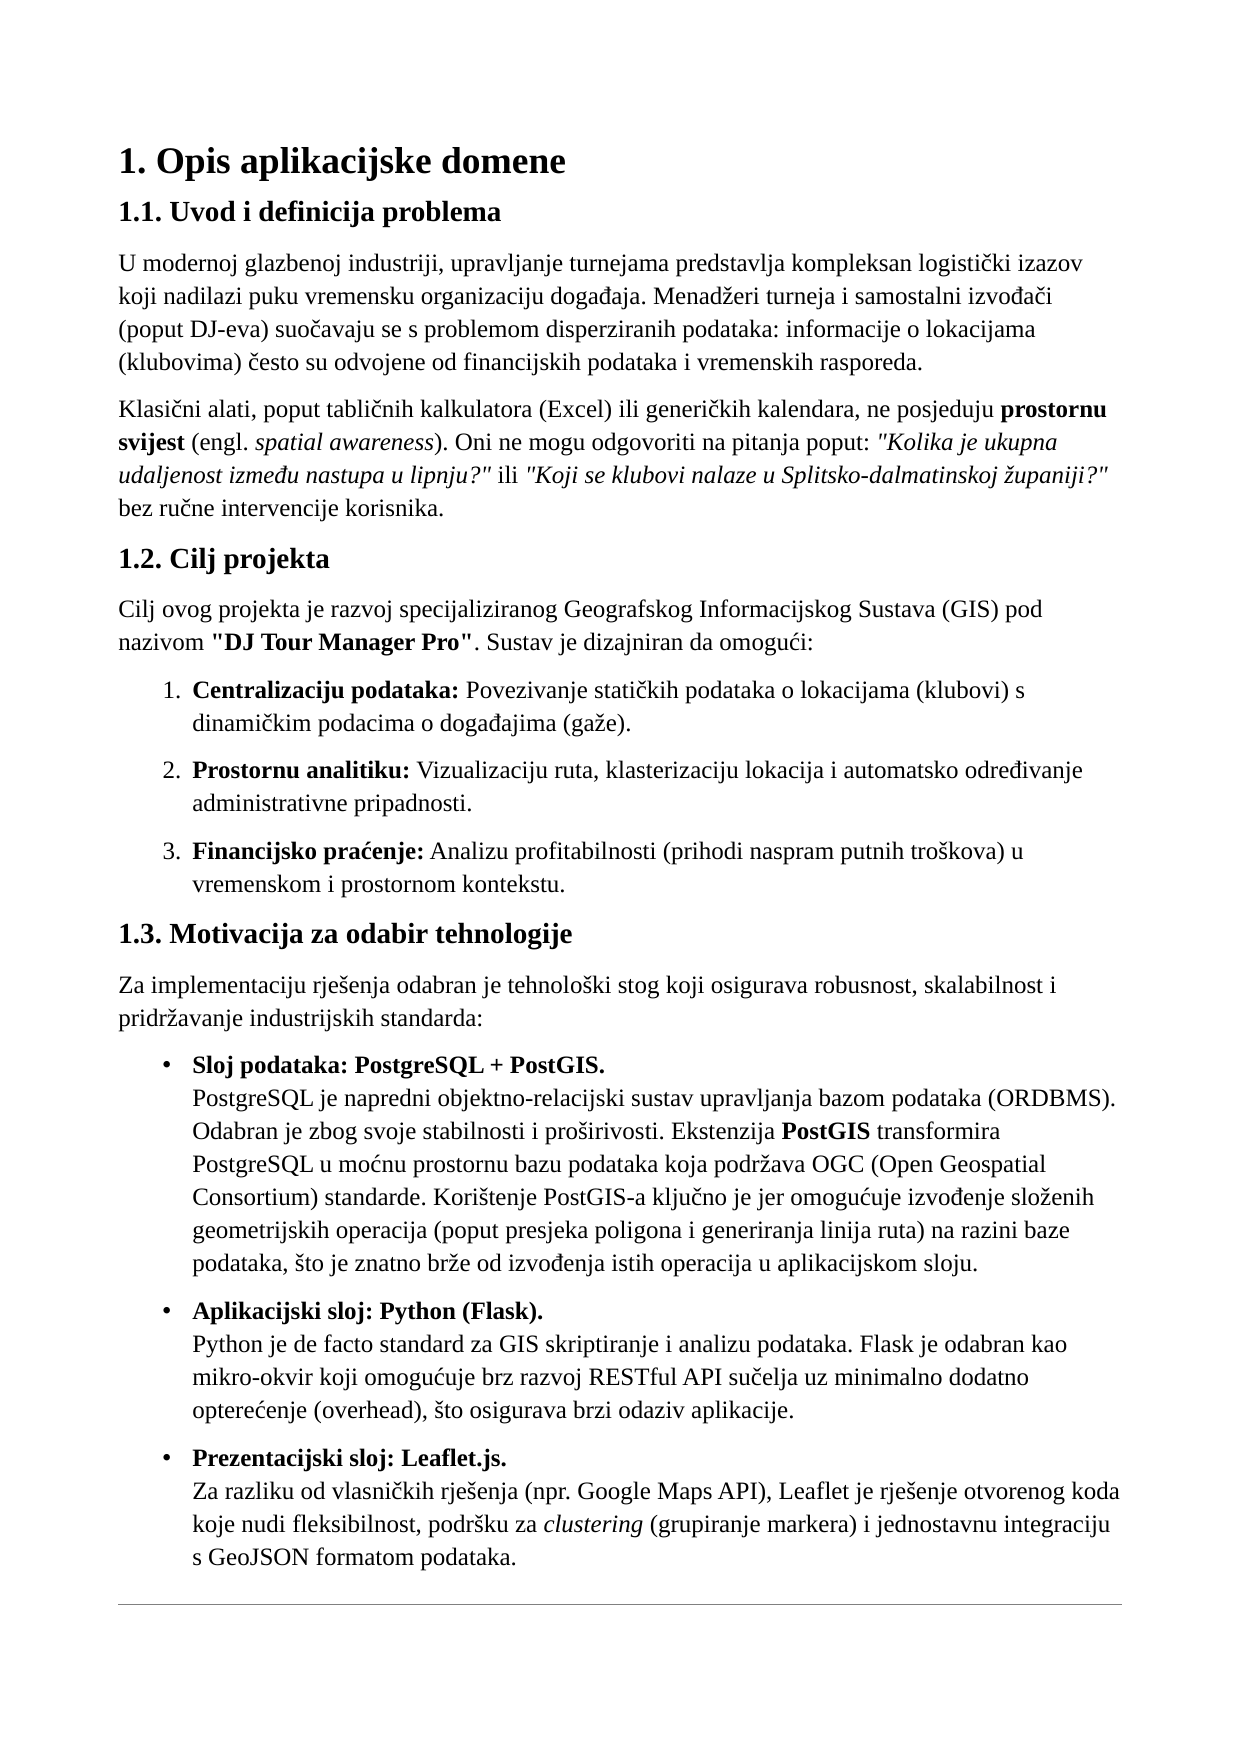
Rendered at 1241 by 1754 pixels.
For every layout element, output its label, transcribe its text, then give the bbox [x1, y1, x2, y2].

text Klasični alati, poput tabličnih kalkulatora (Excel) ili generičkih kalendara, ne posjeduju prostornu svijest (engl. spatial awareness). Oni ne mogu odgovoriti na pitanja poput: "Kolika je ukupna udaljenost između nastupa u lipnju?" ili "Koji se klubovi nalaze u Splitsko-dalmatinskoj županiji?" bez ručne intervencije korisnika. [118, 394, 1122, 522]
text Za implementaciju rješenja odabran je tehnološki stog koji osigurava robusnost, skalabilnost i pridržavanje industrijskih standarda: [118, 970, 1122, 1032]
list Centralizaciju podataka: Povezivanje statičkih podataka o lokacijama (klubovi) s dinamičkim podacima o događajima (gaže). [162, 675, 1122, 737]
text U modernoj glazbenoj industriji, upravljanje turnejama predstavlja kompleksan logistički izazov koji nadilazi puku vremensku organizaciju događaja. Menadžeri turneja i samostalni izvođači (poput DJ-eva) suočavaju se s problemom disperziranih podataka: informacije o lokacijama (klubovima) često su odvojene od financijskih podataka i vremenskih rasporeda. [118, 248, 1122, 376]
text Cilj ovog projekta je razvoj specijaliziranog Geografskog Informacijskog Sustava (GIS) pod nazivom "DJ Tour Manager Pro". Sustav je dizajniran da omogući: [118, 594, 1122, 656]
list Aplikacijski sloj: Python (Flask). Python je de facto standard za GIS skriptiranje i analizu podataka. Flask je odabran kao mikro-okvir koji omogućuje brz razvoj RESTful API sučelja uz minimalno dodatno opterećenje (overhead), što osigurava brzi odaziv aplikacije. [162, 1296, 1122, 1424]
subtitle 1.1. Uvod i definicija problema [118, 194, 1122, 228]
subtitle 1. Opis aplikacijske domene [118, 139, 1122, 182]
list Sloj podataka: PostgreSQL + PostGIS. PostgreSQL je napredni objektno-relacijski sustav upravljanja bazom podataka (ORDBMS). Odabran je zbog svoje stabilnosti i proširivosti. Ekstenzija PostGIS transformira PostgreSQL u moćnu prostornu bazu podataka koja podržava OGC (Open Geospatial Consortium) standarde. Korištenje PostGIS-a ključno je jer omogućuje izvođenje složenih geometrijskih operacija (poput presjeka poligona i generiranja linija ruta) na razini baze podataka, što je znatno brže od izvođenja istih operacija u aplikacijskom sloju. [162, 1050, 1122, 1277]
subtitle 1.3. Motivacija za odabir tehnologije [118, 917, 1122, 950]
list Financijsko praćenje: Analizu profitabilnosti (prihodi naspram putnih troškova) u vremenskom i prostornom kontekstu. [162, 836, 1122, 898]
subtitle 1.2. Cilj projekta [118, 541, 1122, 574]
list Prezentacijski sloj: Leaflet.js. Za razliku od vlasničkih rješenja (npr. Google Maps API), Leaflet je rješenje otvorenog koda koje nudi fleksibilnost, podršku za clustering (grupiranje markera) i jednostavnu integraciju s GeoJSON formatom podataka. [162, 1443, 1122, 1571]
list Prostornu analitiku: Vizualizaciju ruta, klasterizaciju lokacija i automatsko određivanje administrativne pripadnosti. [162, 755, 1122, 817]
